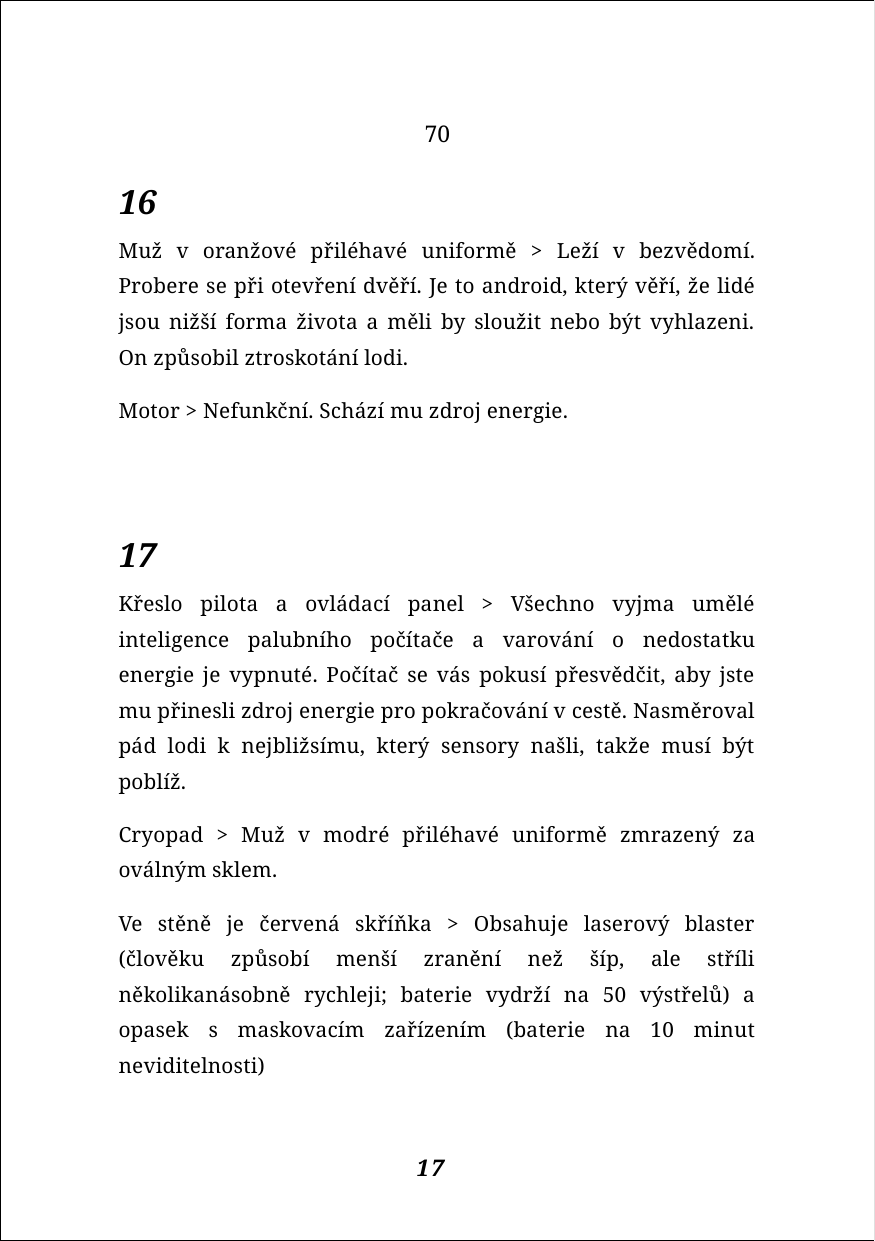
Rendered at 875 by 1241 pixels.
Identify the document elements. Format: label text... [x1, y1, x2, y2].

text Cryopad > Muž v modré přiléhavé uniformě zmrazený za oválným sklem. [118, 820, 756, 884]
subtitle 16 [118, 179, 756, 224]
text Muž v oranžové přiléhavé uniformě > Leží v bezvědomí. Probere se při otevření dvěří. Je to android, který věří, že lidé jsou nižší forma života a měli by sloužit nebo být vyhlazeni. On způsobil ztroskotání lodi. [118, 236, 756, 371]
text Křeslo pilota a ovládací panel > Všechno vyjma umělé inteligence palubního počítače a varování o nedostatku energie je vypnuté. Počítač se vás pokusí přesvědčit, aby jste mu přinesli zdroj energie pro pokračování v cestě. Nasměroval pád lodi k nejbližsímu, který sensory našli, takže musí být poblíž. [118, 589, 756, 795]
text Motor > Nefunkční. Schází mu zdroj energie. [118, 396, 756, 424]
text Ve stěně je červená skříňka > Obsahuje laserový blaster (člověku způsobí menší zranění než šíp, ale stříli několikanásobně rychleji; baterie vydrží na 50 výstřelů) a opasek s maskovacím zařízením (baterie na 10 minut neviditelnosti) [118, 909, 756, 1079]
subtitle 17 [118, 532, 756, 577]
